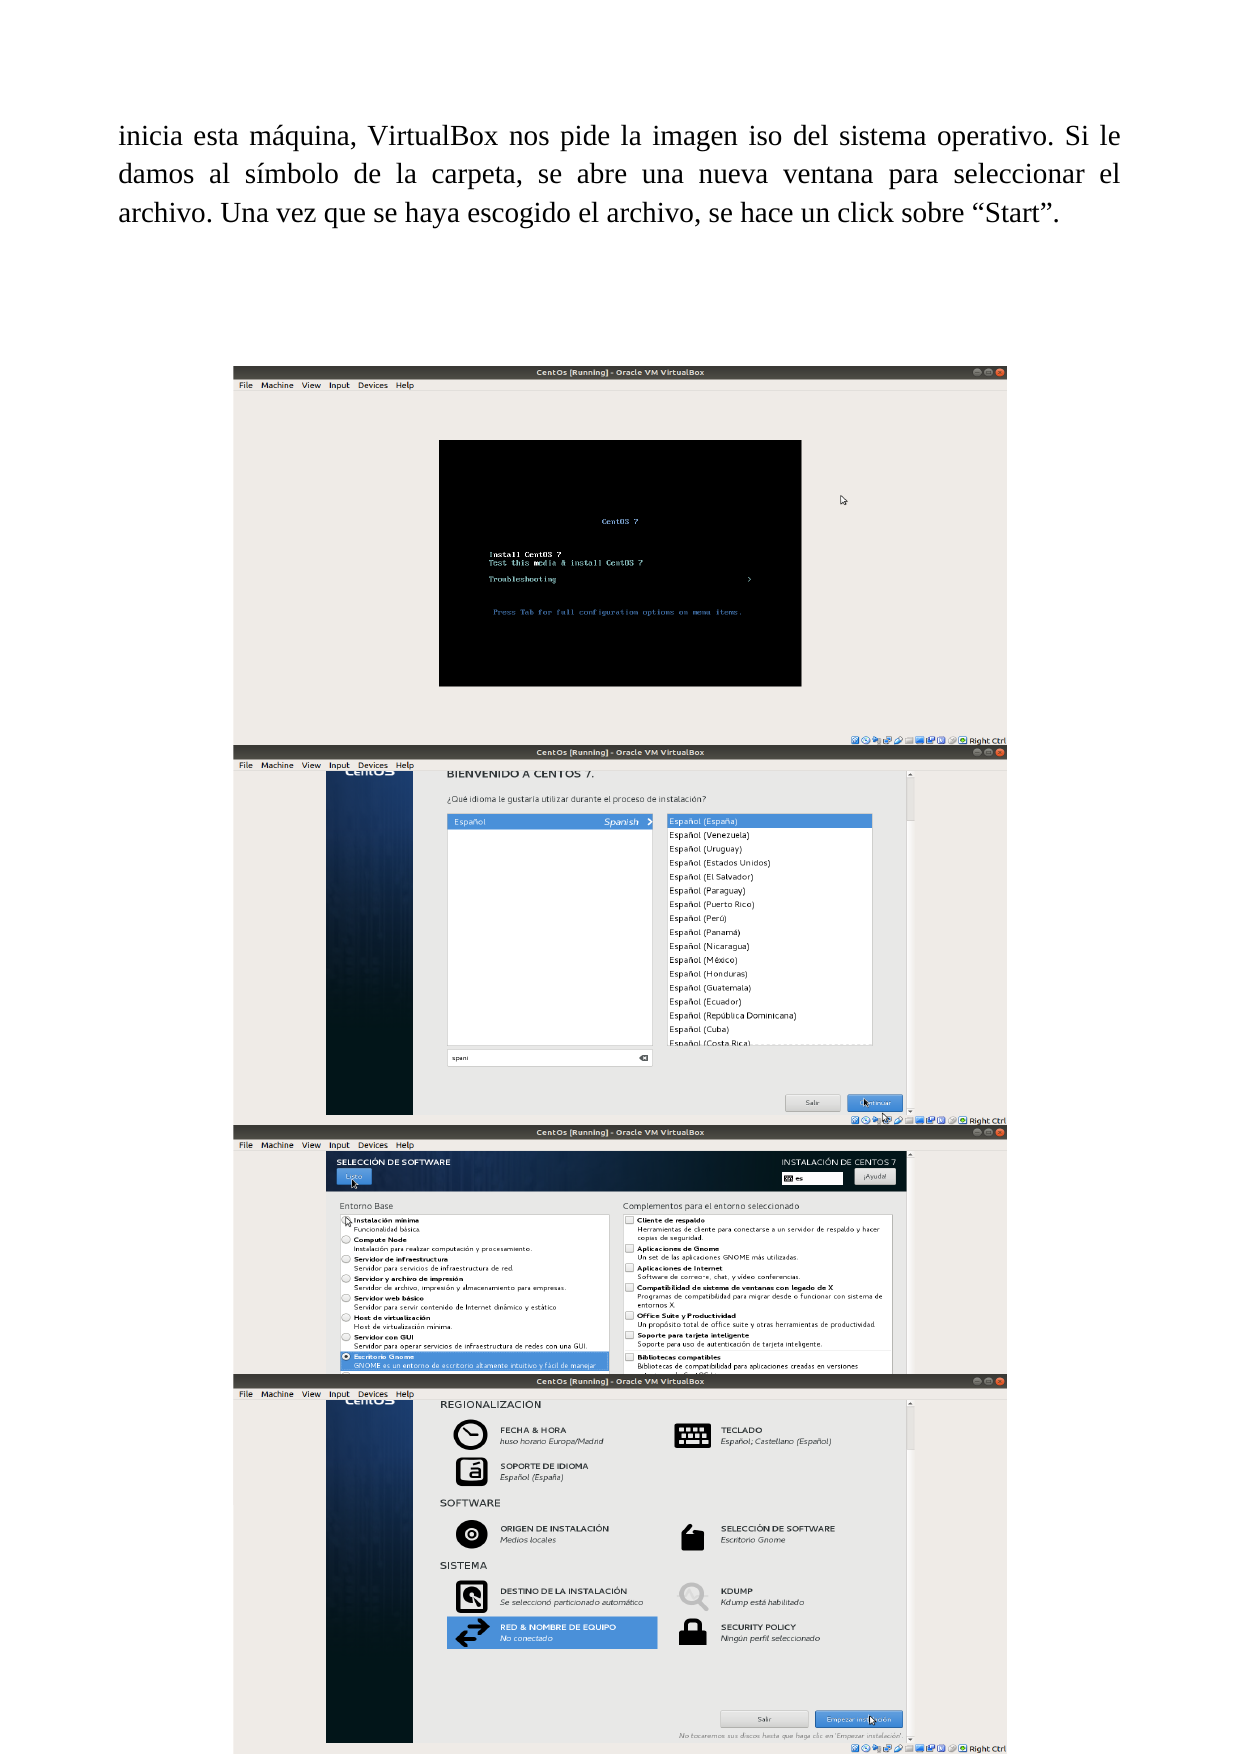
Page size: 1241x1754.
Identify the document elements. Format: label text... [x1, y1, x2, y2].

text inicia esta máquina, VirtualBox nos pide la imagen iso del sistema operativo. Si le damos al símbolo de la carpeta, se abre una nueva ventana para seleccionar el archivo. Una vez que se haya escogido el archivo, se hace un click sobre “Start”. [118, 118, 1122, 229]
picture [233, 366, 1007, 1754]
